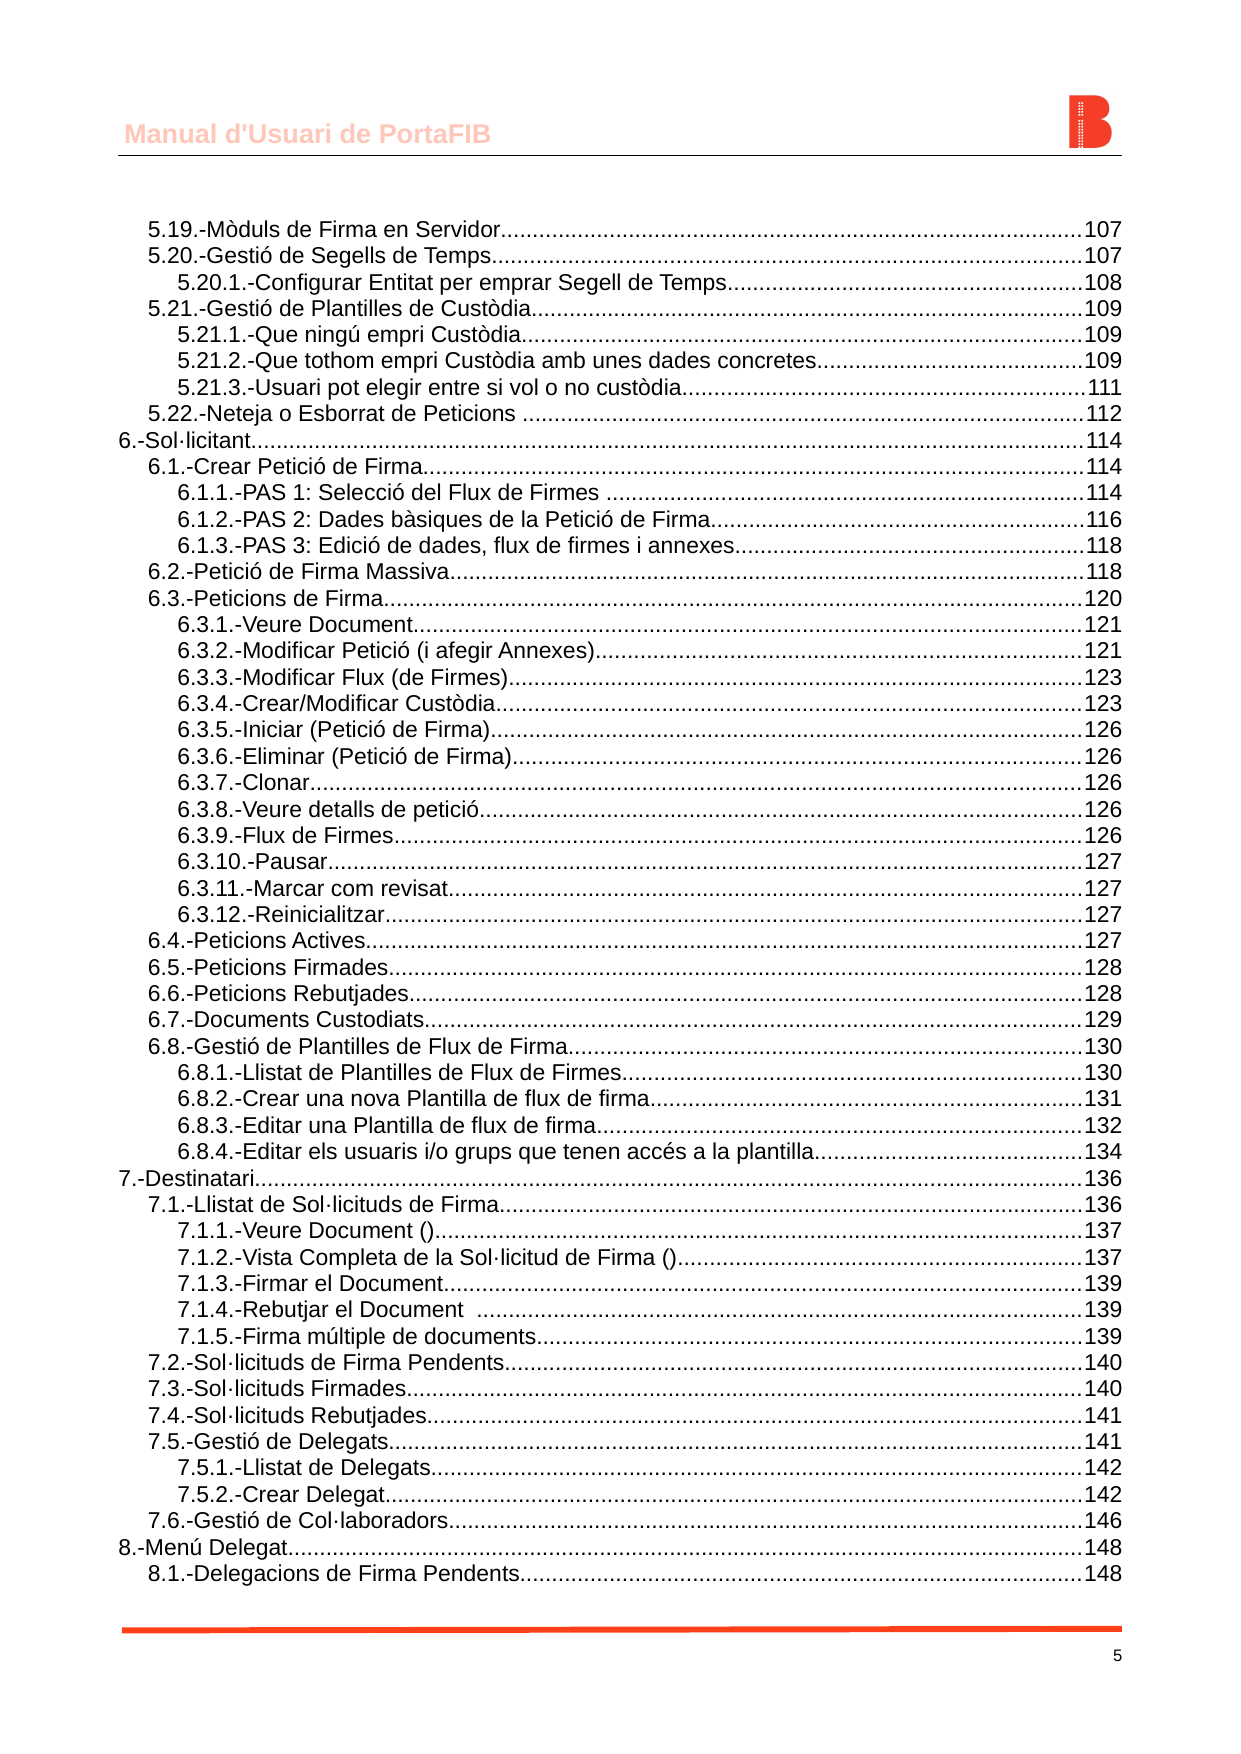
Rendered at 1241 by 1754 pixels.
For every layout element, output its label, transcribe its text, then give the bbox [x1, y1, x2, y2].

text 6.4.-Peticions Actives 127 [148, 927, 1122, 954]
text 5.20.1.-Configurar Entitat per emprar Segell de Temps 108 [177, 268, 1122, 295]
text 5.21.3.-Usuari pot elegir entre si vol o no custòdia 111 [177, 374, 1122, 400]
text 6.3.3.-Modificar Flux (de Firmes) 123 [177, 664, 1122, 690]
text 7.1.-Llistat de Sol·licituds de Firma 136 [148, 1191, 1122, 1217]
text 5.22.-Neteja o Esborrat de Peticions 112 [148, 400, 1122, 427]
text 6.8.2.-Crear una nova Plantilla de flux de firma 131 [177, 1085, 1122, 1112]
text 6.3.10.-Pausar 127 [177, 848, 1122, 874]
text 7.5.1.-Llistat de Delegats 142 [177, 1454, 1122, 1481]
text 7.1.2.-Vista Completa de la Sol·licitud de Firma () 137 [177, 1243, 1122, 1270]
text 6.5.-Peticions Firmades 128 [148, 954, 1122, 980]
text 7.-Destinatari 136 [118, 1164, 1122, 1191]
text 6.1.2.-PAS 2: Dades bàsiques de la Petició de Firma 116 [177, 506, 1122, 532]
text 7.4.-Sol·licituds Rebutjades 141 [148, 1402, 1122, 1428]
text 6.-Sol·licitant 114 [118, 427, 1122, 453]
text 8.-Menú Delegat 148 [118, 1533, 1122, 1560]
text 7.1.4.-Rebutjar el Document 139 [177, 1296, 1122, 1323]
text 6.3.4.-Crear/Modificar Custòdia 123 [177, 690, 1122, 716]
text 6.6.-Peticions Rebutjades 128 [148, 980, 1122, 1006]
text 6.3.6.-Eliminar (Petició de Firma) 126 [177, 743, 1122, 769]
text 7.1.3.-Firmar el Document 139 [177, 1270, 1122, 1296]
text 7.1.5.-Firma múltiple de documents 139 [177, 1323, 1122, 1349]
text 6.1.-Crear Petició de Firma 114 [148, 453, 1122, 479]
text 6.8.1.-Llistat de Plantilles de Flux de Firmes 130 [177, 1059, 1122, 1085]
text 6.3.5.-Iniciar (Petició de Firma) 126 [177, 716, 1122, 743]
text 7.5.-Gestió de Delegats 141 [148, 1428, 1122, 1454]
text 6.7.-Documents Custodiats 129 [148, 1006, 1122, 1033]
text 7.6.-Gestió de Col·laboradors 146 [148, 1507, 1122, 1533]
picture [1063, 94, 1117, 150]
text 5.21.1.-Que ningú empri Custòdia 109 [177, 321, 1122, 347]
text 5.21.-Gestió de Plantilles de Custòdia 109 [148, 295, 1122, 321]
text 7.3.-Sol·licituds Firmades 140 [148, 1375, 1122, 1402]
text 6.8.-Gestió de Plantilles de Flux de Firma 130 [148, 1033, 1122, 1059]
text 7.1.1.-Veure Document () 137 [177, 1217, 1122, 1243]
text 6.3.7.-Clonar 126 [177, 769, 1122, 796]
text 6.3.11.-Marcar com revisat 127 [177, 874, 1122, 901]
text 6.3.9.-Flux de Firmes 126 [177, 822, 1122, 848]
text 6.1.1.-PAS 1: Selecció del Flux de Firmes 114 [177, 479, 1122, 506]
text 7.5.2.-Crear Delegat 142 [177, 1481, 1122, 1507]
text 6.3.12.-Reinicialitzar 127 [177, 901, 1122, 927]
text 6.3.1.-Veure Document 121 [177, 611, 1122, 637]
text 6.1.3.-PAS 3: Edició de dades, flux de firmes i annexes 118 [177, 532, 1122, 558]
text 6.3.2.-Modificar Petició (i afegir Annexes) 121 [177, 637, 1122, 664]
text 5.19.-Mòduls de Firma en Servidor 107 [148, 216, 1122, 242]
text 5.20.-Gestió de Segells de Temps 107 [148, 242, 1122, 268]
text 8.1.-Delegacions de Firma Pendents 148 [148, 1560, 1122, 1586]
text 6.3.8.-Veure detalls de petició 126 [177, 796, 1122, 822]
text 7.2.-Sol·licituds de Firma Pendents 140 [148, 1349, 1122, 1375]
text 6.3.-Peticions de Firma 120 [148, 585, 1122, 611]
text 6.8.3.-Editar una Plantilla de flux de firma 132 [177, 1112, 1122, 1138]
text 5.21.2.-Que tothom empri Custòdia amb unes dades concretes 109 [177, 347, 1122, 374]
text 6.2.-Petició de Firma Massiva 118 [148, 558, 1122, 585]
text 6.8.4.-Editar els usuaris i/o grups que tenen accés a la plantilla 134 [177, 1138, 1122, 1164]
